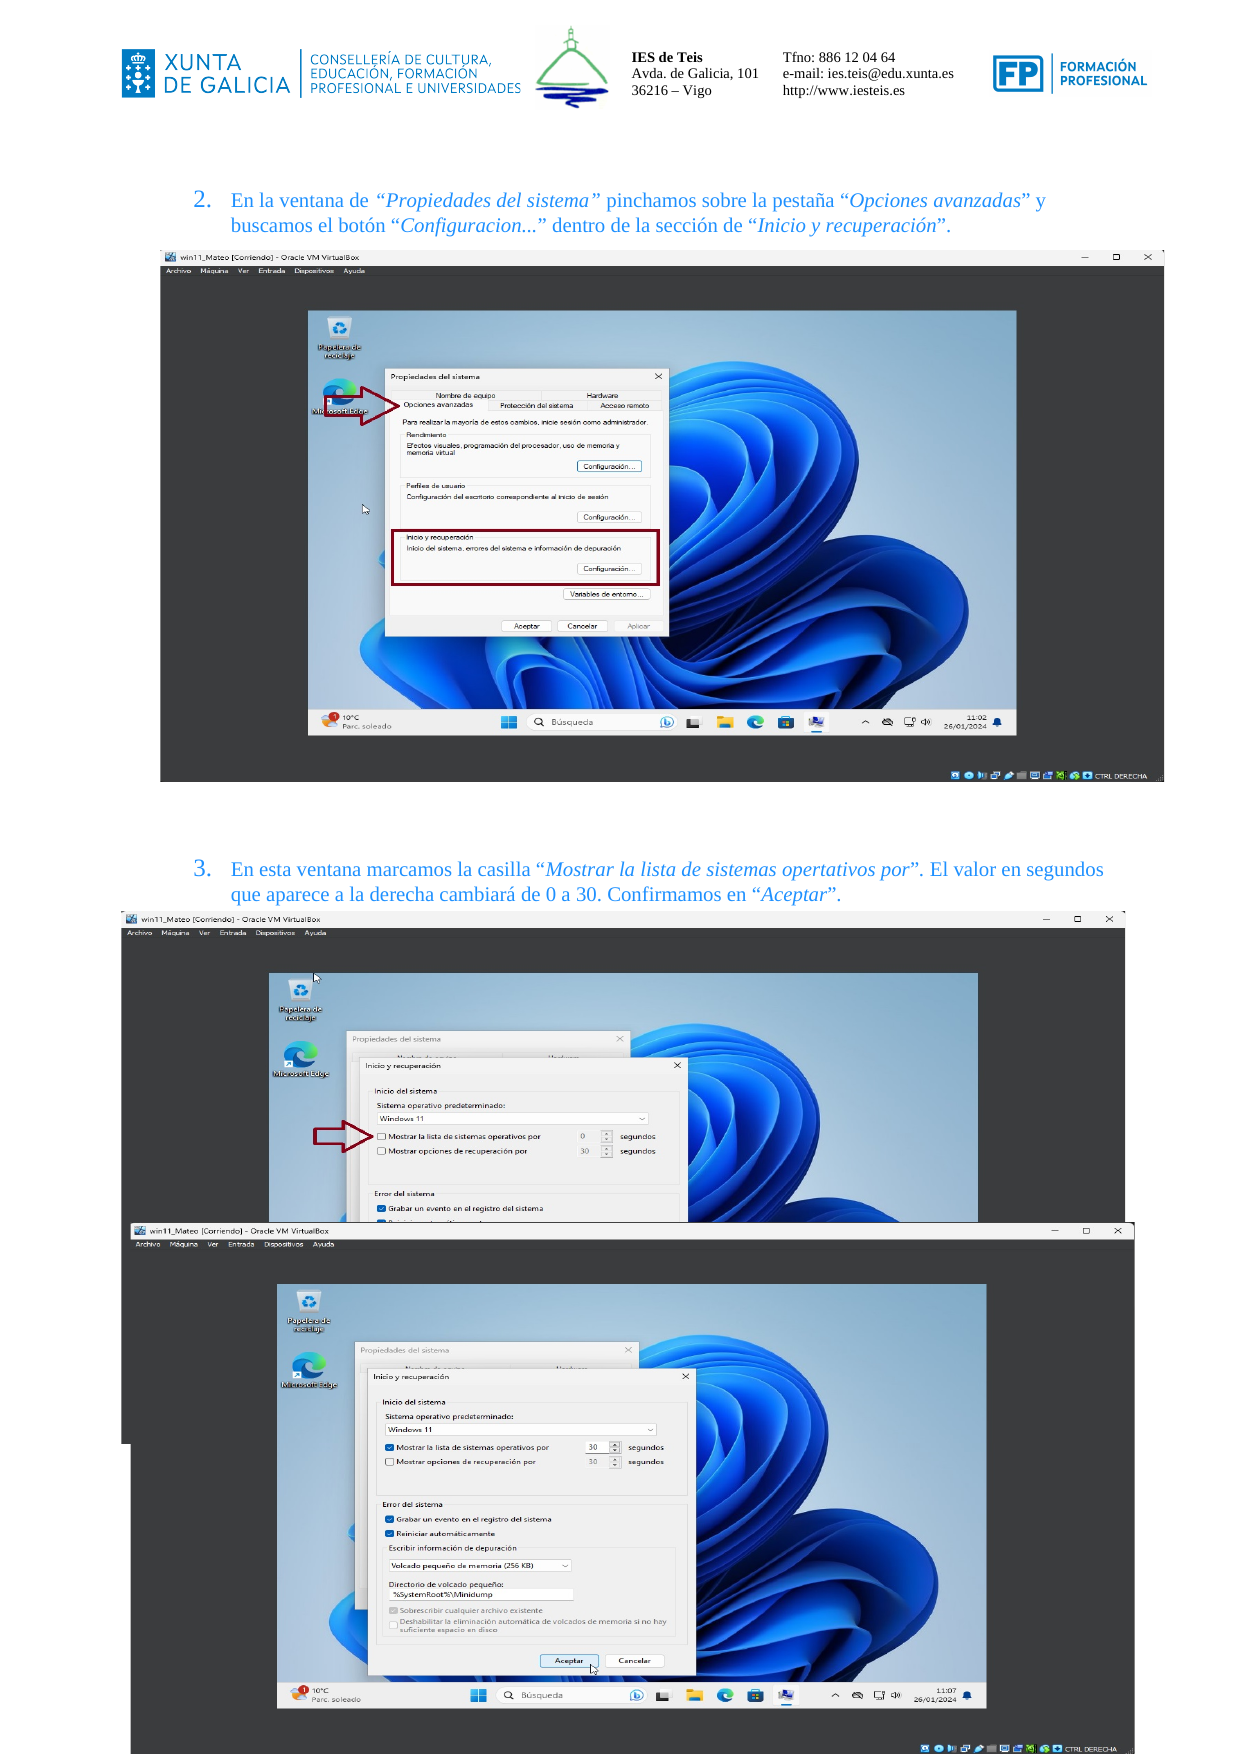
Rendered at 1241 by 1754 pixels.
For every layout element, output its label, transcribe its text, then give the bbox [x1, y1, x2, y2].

list En esta ventana marcamos la casilla “Mostrar la lista de sistemas opertativos por”. El valor en segundos que aparece a la derecha cambiará de 0 a 30. Confirmamos en “Aceptar”. [193, 853, 1122, 906]
picture [160, 250, 1165, 782]
picture [534, 25, 611, 110]
list En la ventana de “Propiedades del sistema” pinchamos sobre la pestaña “Opciones avanzadas” y buscamos el botón “Configuracion...” dentro de la sección de “Inicio y recuperación”. [193, 184, 1122, 237]
picture [121, 911, 1135, 1754]
picture [121, 49, 521, 98]
picture [989, 50, 1153, 97]
